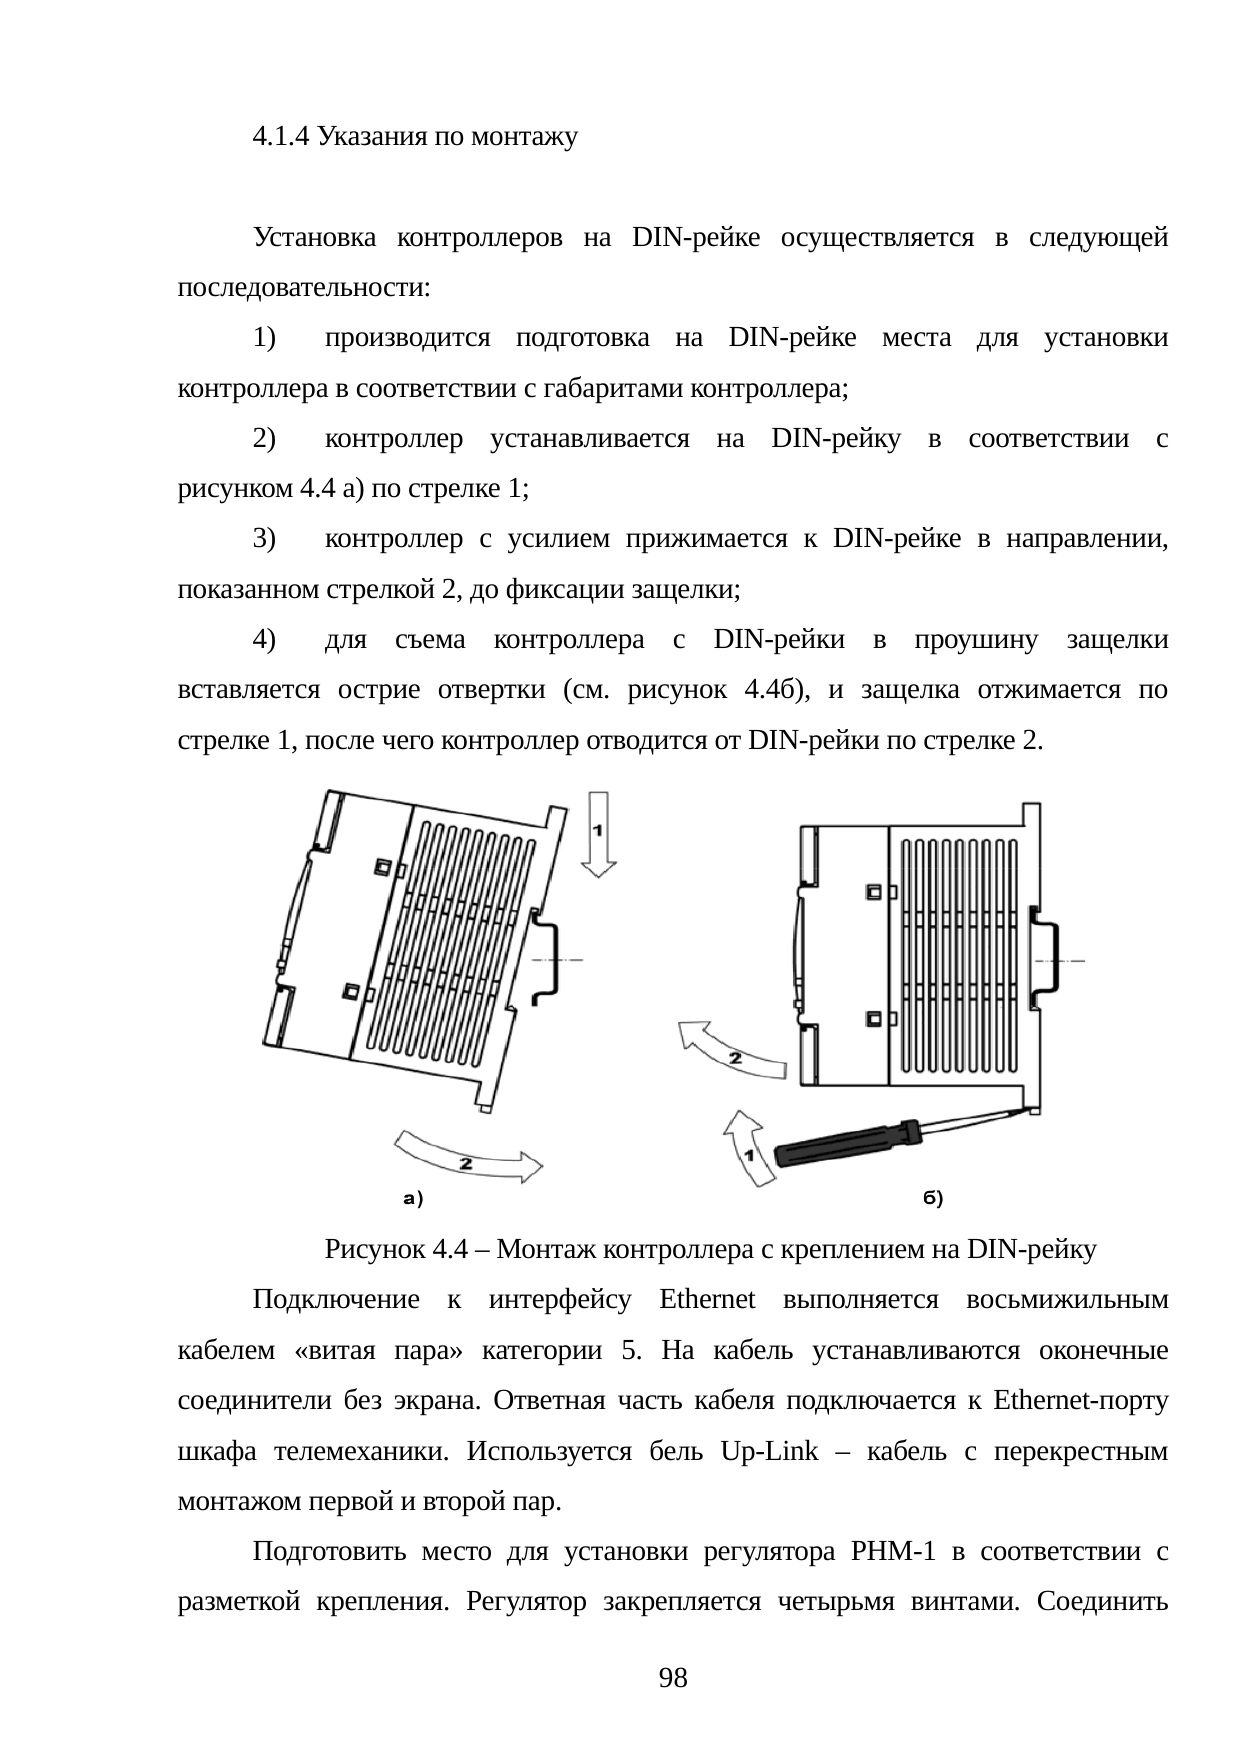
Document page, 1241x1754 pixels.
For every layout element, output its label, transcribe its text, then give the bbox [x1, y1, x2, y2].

list контроллер устанавливается на DIN-рейку в соответствии с рисунком 4.4 а) по стрелке 1; [177, 420, 1169, 504]
text Подготовить место для установки регулятора РНМ-1 в соответствии с разметкой крепления. Регулятор закрепляется четырьмя винтами. Соединить [177, 1533, 1169, 1617]
text Подключение к интерфейсу Ethernet выполняется восьмижильным кабелем «витая пара» категории 5. На кабель устанавливаются оконечные соединители без экрана. Ответная часть кабеля подключается к Ethernet-порту шкафа телемеханики. Используется бель Up-Link – кабель с перекрестным монтажом первой и второй пар. [177, 1282, 1169, 1516]
list производится подготовка на DIN-рейке места для установки контроллера в соответствии с габаритами контроллера; [177, 319, 1169, 403]
list контроллер с усилием прижимается к DIN-рейке в направлении, показанном стрелкой 2, до фиксации защелки; [177, 521, 1169, 604]
text Установка контроллеров на DIN-рейке осуществляется в следующей последовательности: [177, 219, 1169, 303]
text Рисунок 4.4 – Монтаж контроллера с креплением на DIN-рейку [177, 1215, 1169, 1265]
picture [255, 772, 1092, 1215]
list для съема контроллера с DIN-рейки в проушину защелки вставляется острие отвертки (см. рисунок 4.4б), и защелка отжимается по стрелке 1, после чего контроллер отводится от DIN-рейки по стрелке 2. [177, 621, 1169, 755]
text 4.1.4 Указания по монтажу [177, 118, 1169, 152]
